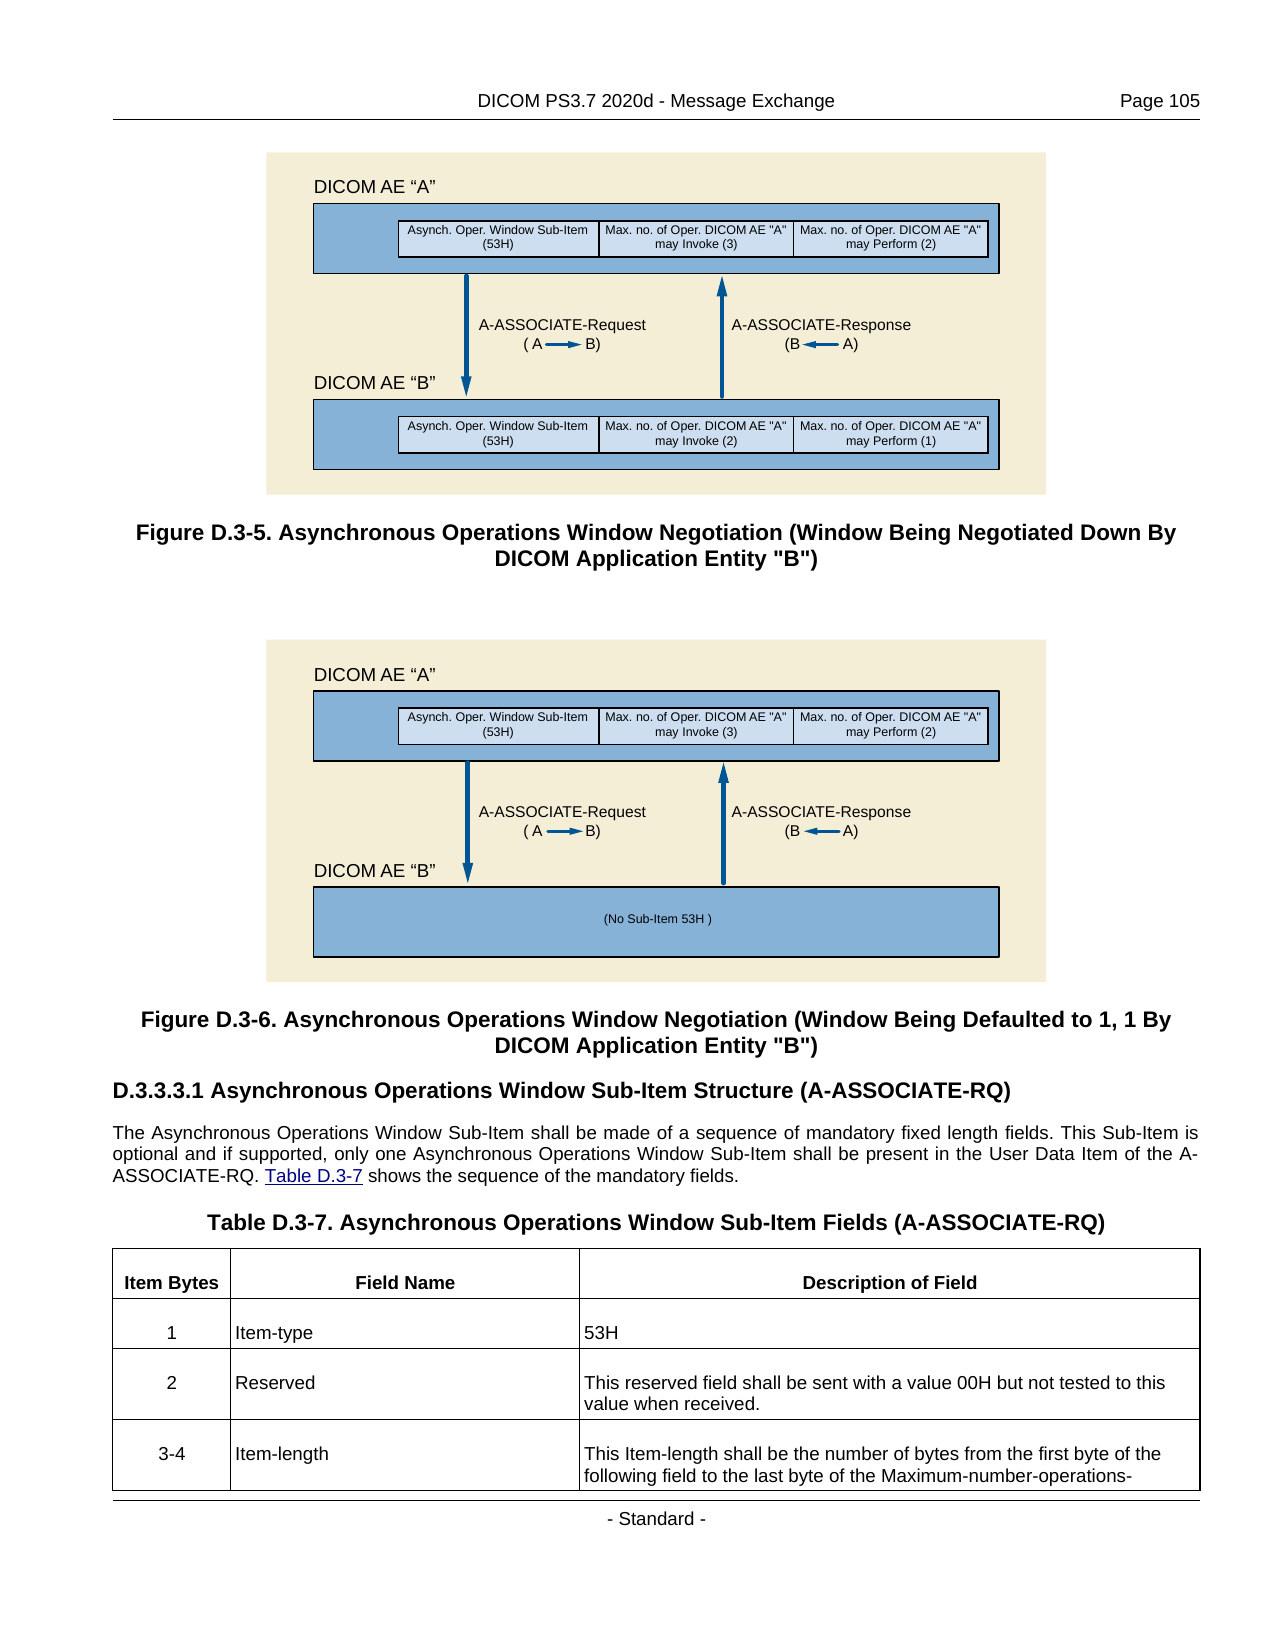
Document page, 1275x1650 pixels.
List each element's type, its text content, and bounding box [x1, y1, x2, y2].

table_header Item Bytes [113, 1249, 230, 1298]
table_cell This reserved field shall be sent with a value 00H but not tested to this value when received. [580, 1349, 1199, 1419]
table_cell 53H [580, 1299, 1199, 1348]
table_cell 3-4 [113, 1420, 230, 1490]
table_header Field Name [231, 1249, 579, 1298]
table_cell This Item-length shall be the number of bytes from the first byte of the following field to the last byte of the Maximum-number-operations- [580, 1420, 1199, 1490]
table_header Description of Field [580, 1249, 1199, 1298]
text D.3.3.3.1 Asynchronous Operations Window Sub-Item Structure (A-ASSOCIATE-RQ) [112, 1077, 1200, 1103]
text The Asynchronous Operations Window Sub-Item shall be made of a sequence of mandatory fixed length fields. This Sub-Item is optional and if supported, only one Asynchronous Operations Window Sub-Item shall be present in the User Data Item of the A-ASSOCIATE-RQ. Table D.3-7 shows the sequence of the mandatory fields. [112, 1122, 1200, 1186]
text Figure D.3-5. Asynchronous Operations Window Negotiation (Window Being Negotiated Down By DICOM Application Entity "B") [112, 519, 1200, 571]
table_cell 2 [113, 1349, 230, 1419]
table_cell Item-length [231, 1420, 579, 1490]
text Table D.3-7. Asynchronous Operations Window Sub-Item Fields (A-ASSOCIATE-RQ) [112, 1209, 1200, 1235]
table_cell Reserved [231, 1349, 579, 1419]
table_cell 1 [113, 1299, 230, 1348]
table_cell Item-type [231, 1299, 579, 1348]
text Figure D.3-6. Asynchronous Operations Window Negotiation (Window Being Defaulted to 1, 1 By DICOM Application Entity "B") [112, 1007, 1200, 1058]
